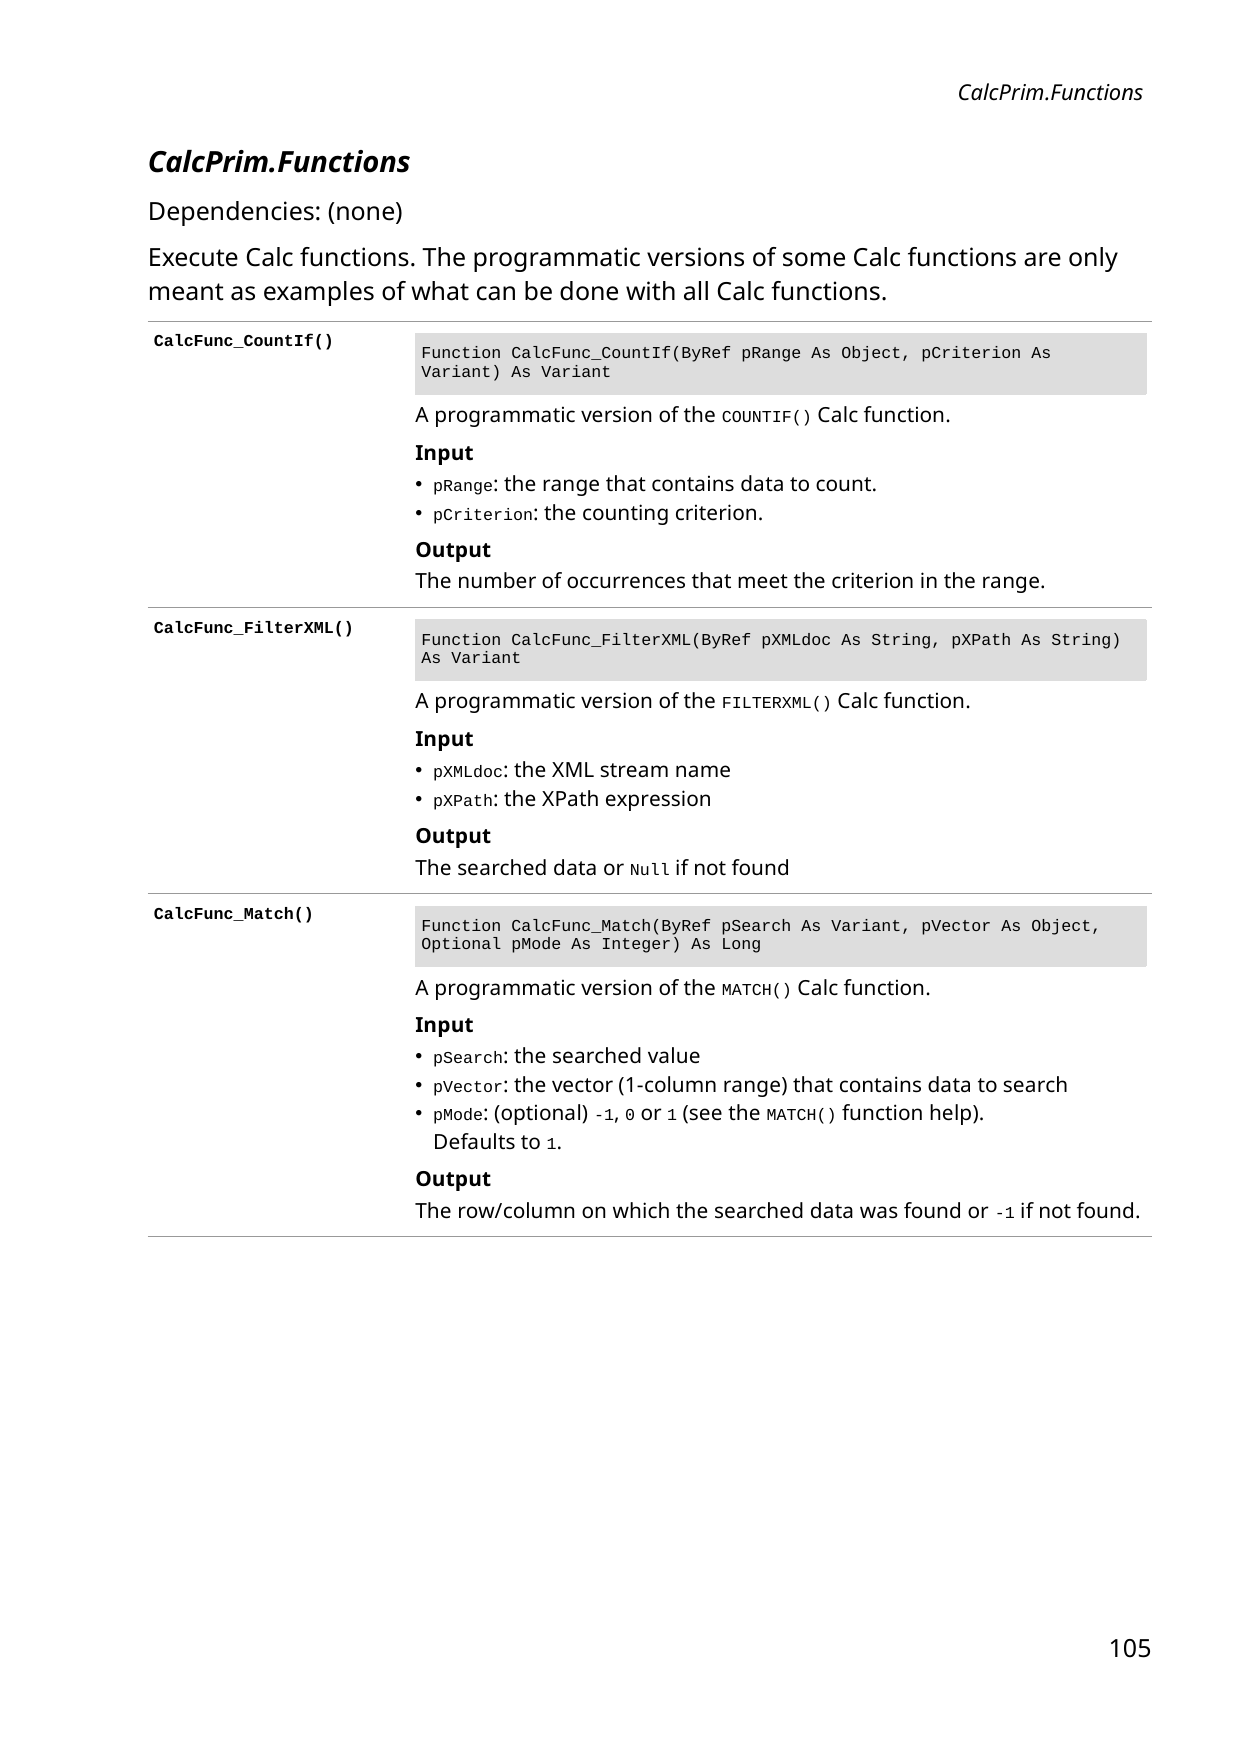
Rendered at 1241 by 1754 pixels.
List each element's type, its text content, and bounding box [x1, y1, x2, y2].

table_cell CalcFunc_Match() [148, 894, 409, 1236]
text Dependencies: (none) [148, 194, 1152, 228]
text Execute Calc functions. The programmatic versions of some Calc functions are only meant as examples of what can be done with all Calc functions. [148, 240, 1152, 308]
table_header CalcFunc_CountIf() [148, 322, 409, 607]
table_cell Function CalcFunc_Match(ByRef pSearch As Variant, pVector As Object, Optional pMode As Integer) As Long A programmatic version of the MATCH() Calc function. Input pSearch: the searched value pVector: the vector (1-column range) that contains data to search pMode: (optional) -1, 0 or 1 (see the MATCH() function help). Defaults to 1. Output The row/column on which the searched data was found or -1 if not found. [409, 894, 1152, 1236]
table_cell CalcFunc_FilterXML() [148, 608, 409, 893]
table_header Function CalcFunc_CountIf(ByRef pRange As Object, pCriterion As Variant) As Variant A programmatic version of the COUNTIF() Calc function. Input pRange: the range that contains data to count. pCriterion: the counting criterion. Output The number of occurrences that meet the criterion in the range. [409, 322, 1152, 607]
table_cell Function CalcFunc_FilterXML(ByRef pXMLdoc As String, pXPath As String) As Variant A programmatic version of the FILTERXML() Calc function. Input pXMLdoc: the XML stream name pXPath: the XPath expression Output The searched data or Null if not found [409, 608, 1152, 893]
subtitle CalcPrim.Functions [148, 142, 1152, 181]
